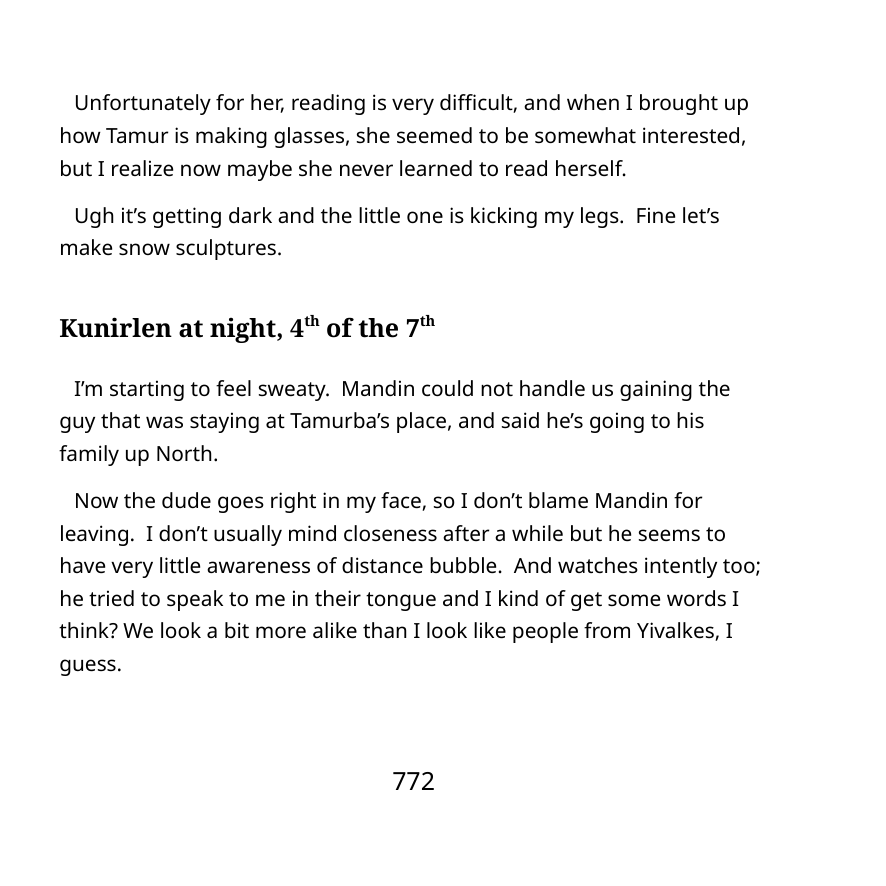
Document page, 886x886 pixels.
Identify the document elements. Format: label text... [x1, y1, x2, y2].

text Unfortunately for her, reading is very difficult, and when I brought up how Tamur is making glasses, she seemed to be somewhat interested, but I realize now maybe she never learned to read herself. [59, 88, 768, 182]
subtitle Kunirlen at night, 4th of the 7th [59, 310, 768, 344]
text I’m starting to feel sweaty. Mandin could not handle us gaining the guy that was staying at Tamurba’s place, and said he’s going to his family up North. [59, 374, 768, 467]
text Ugh it’s getting dark and the little one is kicking my legs. Fine let’s make snow sculptures. [59, 201, 768, 262]
text Now the dude goes right in my face, so I don’t blame Mandin for leaving. I don’t usually mind closeness after a while but he seems to have very little awareness of distance bubble. And watches intently too; he tried to speak to me in their tongue and I kind of get some words I think? We look a bit more alike than I look like people from Yivalkes, I guess. [59, 486, 768, 678]
